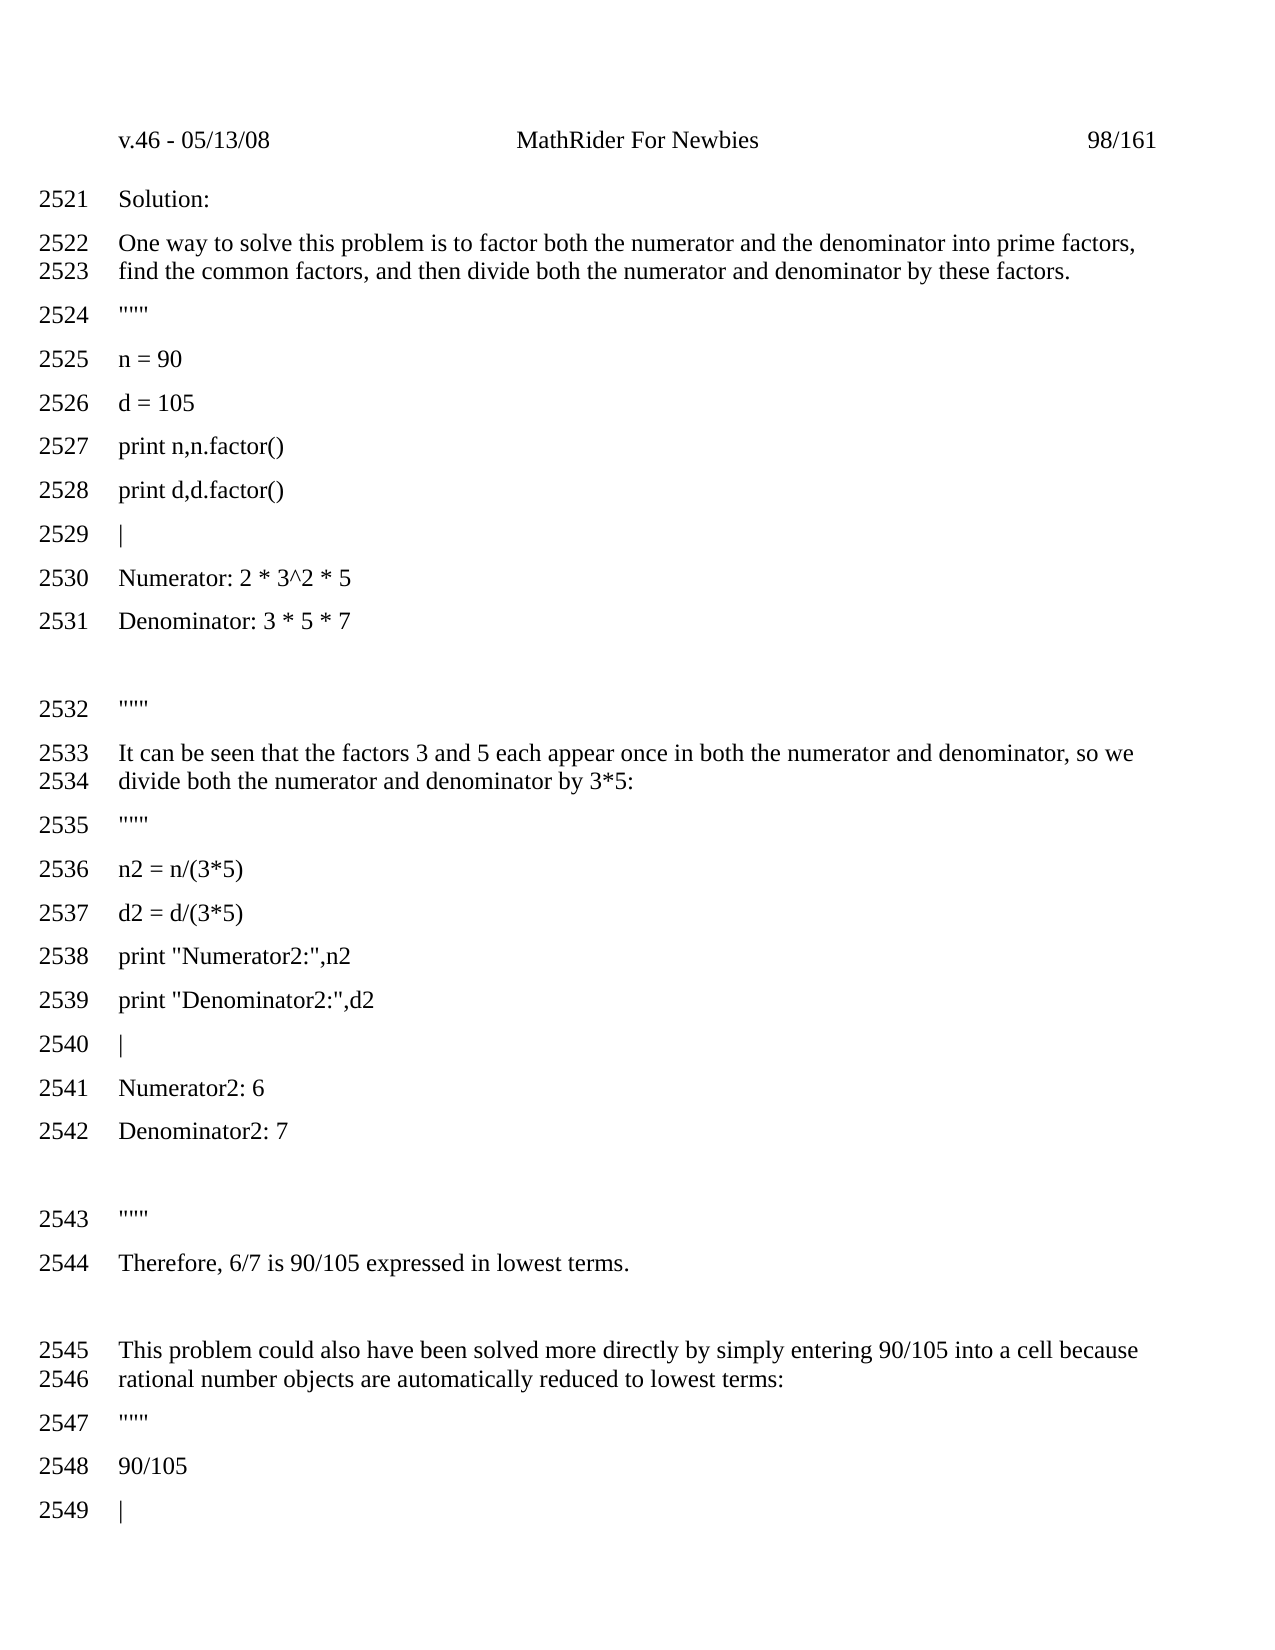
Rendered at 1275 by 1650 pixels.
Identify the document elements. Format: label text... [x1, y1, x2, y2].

text | [118, 519, 1157, 548]
text n2 = n/(3*5) [118, 854, 1157, 883]
text Denominator2: 7 [118, 1116, 1157, 1145]
text """ [118, 1408, 1157, 1436]
text n = 90 [118, 344, 1157, 373]
text | [118, 1495, 1157, 1524]
text Denominator: 3 * 5 * 7 [118, 606, 1157, 635]
text """ [118, 1204, 1157, 1233]
text It can be seen that the factors 3 and 5 each appear once in both the numerator and denominator, so we divide both the numerator and denominator by 3*5: [118, 738, 1157, 795]
text | [118, 1029, 1157, 1058]
text 90/105 [118, 1451, 1157, 1480]
text One way to solve this problem is to factor both the numerator and the denominator into prime factors, find the common factors, and then divide both the numerator and denominator by these factors. [118, 228, 1157, 285]
text This problem could also have been solved more directly by simply entering 90/105 into a cell because rational number objects are automatically reduced to lowest terms: [118, 1335, 1157, 1393]
text print d,d.factor() [118, 475, 1157, 504]
text d = 105 [118, 388, 1157, 416]
text print "Numerator2:",n2 [118, 941, 1157, 970]
text Numerator: 2 * 3^2 * 5 [118, 563, 1157, 591]
text """ [118, 810, 1157, 839]
text print "Denominator2:",d2 [118, 985, 1157, 1014]
text Numerator2: 6 [118, 1073, 1157, 1101]
text """ [118, 694, 1157, 723]
text print n,n.factor() [118, 431, 1157, 460]
text Therefore, 6/7 is 90/105 expressed in lowest terms. [118, 1248, 1157, 1276]
text """ [118, 300, 1157, 329]
text d2 = d/(3*5) [118, 898, 1157, 926]
text Solution: [118, 184, 1157, 213]
